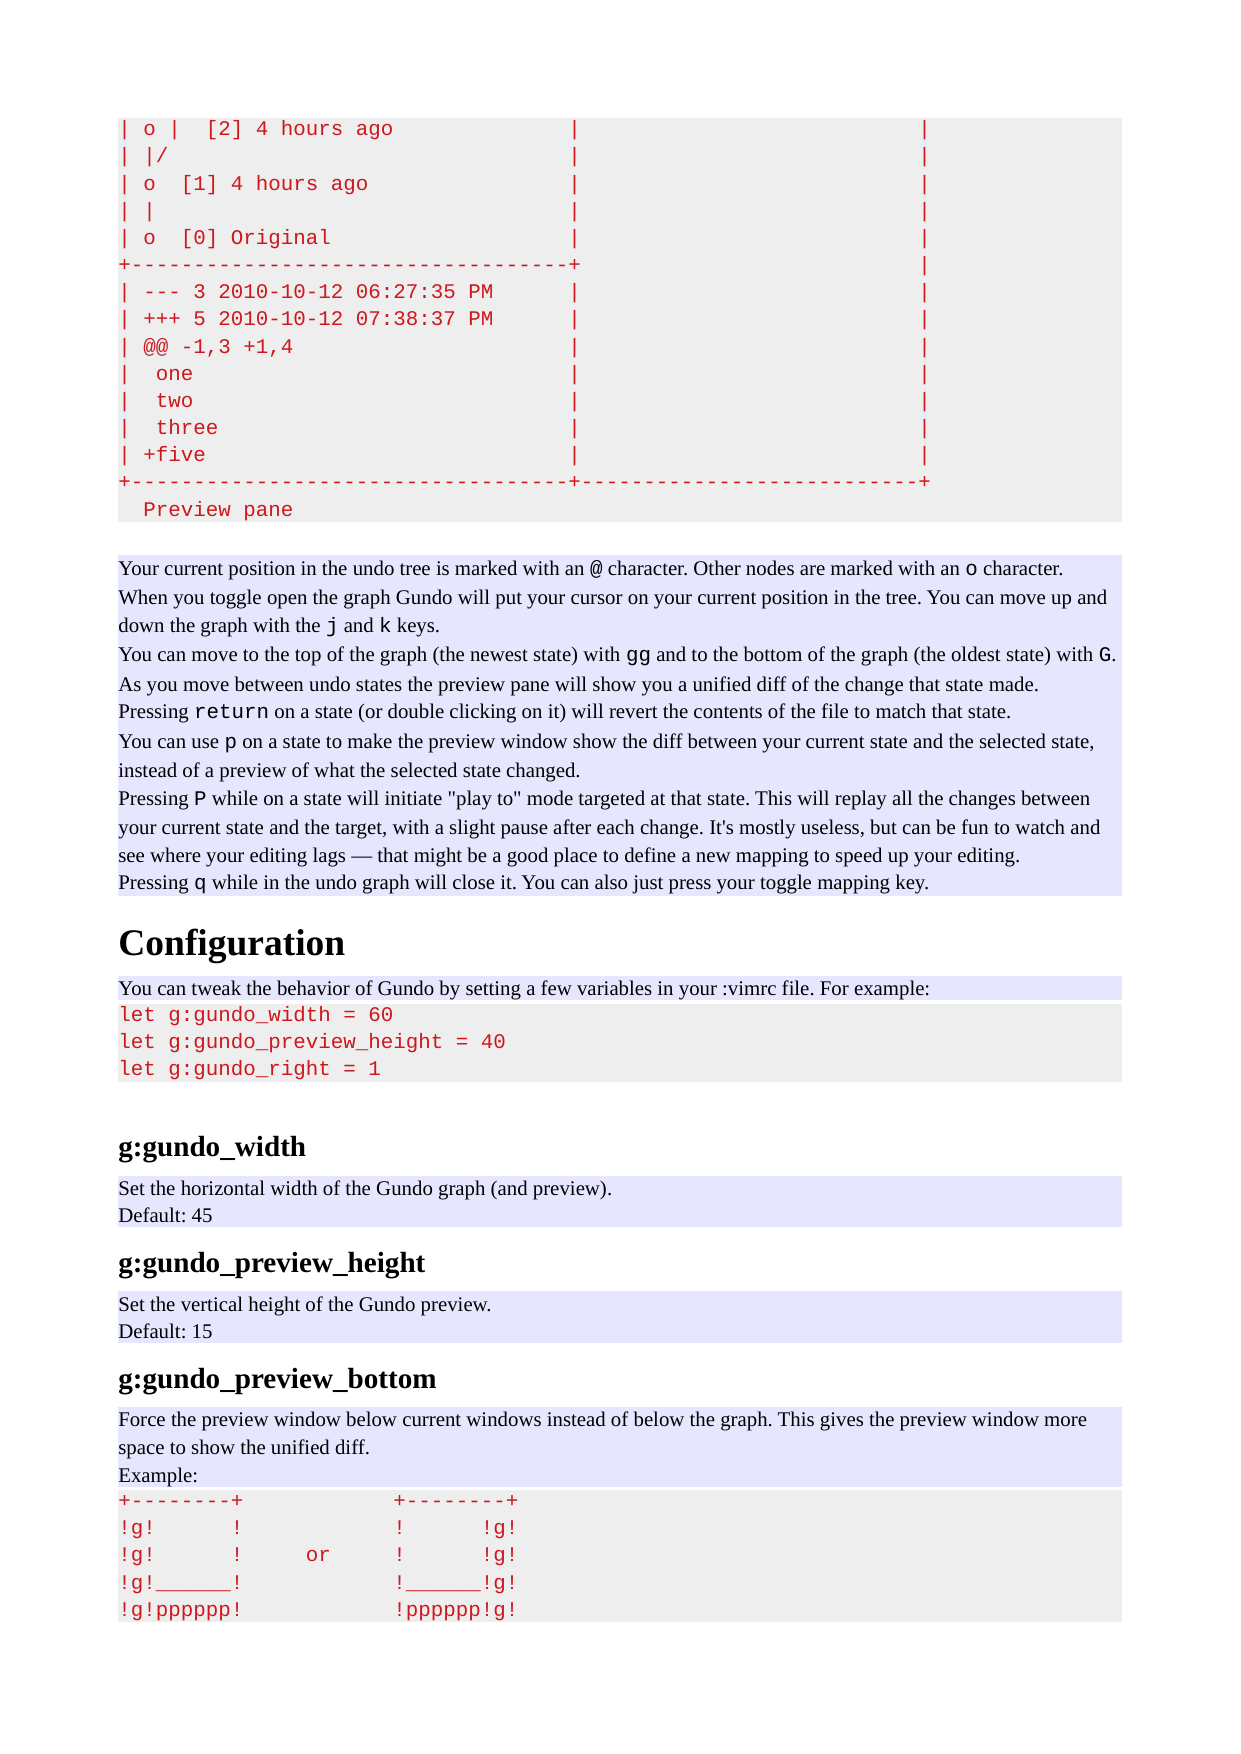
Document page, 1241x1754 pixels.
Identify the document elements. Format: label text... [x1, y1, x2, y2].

text You can tweak the behavior of Gundo by setting a few variables in your :vimrc file. For example: [118, 976, 1122, 1000]
subtitle Configuration [118, 921, 1122, 964]
text | one | | [118, 363, 1122, 386]
text +--------+ +--------+ [118, 1490, 1122, 1514]
text !g! ! or ! !g! [118, 1544, 1122, 1568]
text Your current position in the undo tree is marked with an @ character. Other nodes are marked with an o character. [118, 555, 1122, 581]
text Set the horizontal width of the Gundo graph (and preview). [118, 1176, 1122, 1200]
text As you move between undo states the preview pane will show you a unified diff of the change that state made. [118, 672, 1122, 696]
text let g:gundo_right = 1 [118, 1058, 1122, 1082]
subtitle g:gundo_width [118, 1129, 1122, 1163]
text !g!______! !______!g! [118, 1572, 1122, 1595]
subtitle g:gundo_preview_bottom [118, 1361, 1122, 1395]
text +-----------------------------------+---------------------------+ [118, 472, 1122, 495]
text You can use p on a state to make the preview window show the diff between your current state and the selected state, instead of a preview of what the selected state changed. [118, 729, 1122, 782]
text | | | | [118, 200, 1122, 223]
text Default: 45 [118, 1203, 1122, 1227]
text Pressing return on a state (or double clicking on it) will revert the contents of the file to match that state. [118, 699, 1122, 725]
text let g:gundo_preview_height = 40 [118, 1031, 1122, 1055]
text | three | | [118, 417, 1122, 441]
text !g! ! ! !g! [118, 1517, 1122, 1541]
text Preview pane [118, 499, 1122, 522]
text Force the preview window below current windows instead of below the graph. This gives the preview window more space to show the unified diff. [118, 1407, 1122, 1459]
text !g!pppppp! !pppppp!g! [118, 1599, 1122, 1622]
text | two | | [118, 390, 1122, 414]
text | +five | | [118, 444, 1122, 468]
text Example: [118, 1462, 1122, 1487]
text You can move to the top of the graph (the newest state) with gg and to the bottom of the graph (the oldest state) with G. [118, 642, 1122, 668]
text +-----------------------------------+ | [118, 254, 1122, 278]
text | o [0] Original | | [118, 227, 1122, 251]
text Set the vertical height of the Gundo preview. [118, 1291, 1122, 1316]
text Default: 15 [118, 1319, 1122, 1343]
text Pressing P while on a state will initiate "play to" mode targeted at that state. This will replay all the changes between your current state and the target, with a slight pause after each change. It's mostly useless, but can be fun to watch and see where your editing lags — that might be a good place to define a new mapping to speed up your editing. [118, 786, 1122, 867]
text | +++ 5 2010-10-12 07:38:37 PM | | [118, 308, 1122, 332]
text When you toggle open the graph Gundo will put your cursor on your current position in the tree. You can move up and down the graph with the j and k keys. [118, 585, 1122, 638]
text | @@ -1,3 +1,4 | | [118, 336, 1122, 359]
text Pressing q while in the undo graph will close it. You can also just press your toggle mapping key. [118, 870, 1122, 896]
text | |/ | | [118, 145, 1122, 169]
text | o | [2] 4 hours ago | | [118, 118, 1122, 142]
subtitle g:gundo_preview_height [118, 1245, 1122, 1279]
text let g:gundo_width = 60 [118, 1004, 1122, 1028]
text | o [1] 4 hours ago | | [118, 172, 1122, 196]
text | --- 3 2010-10-12 06:27:35 PM | | [118, 281, 1122, 305]
